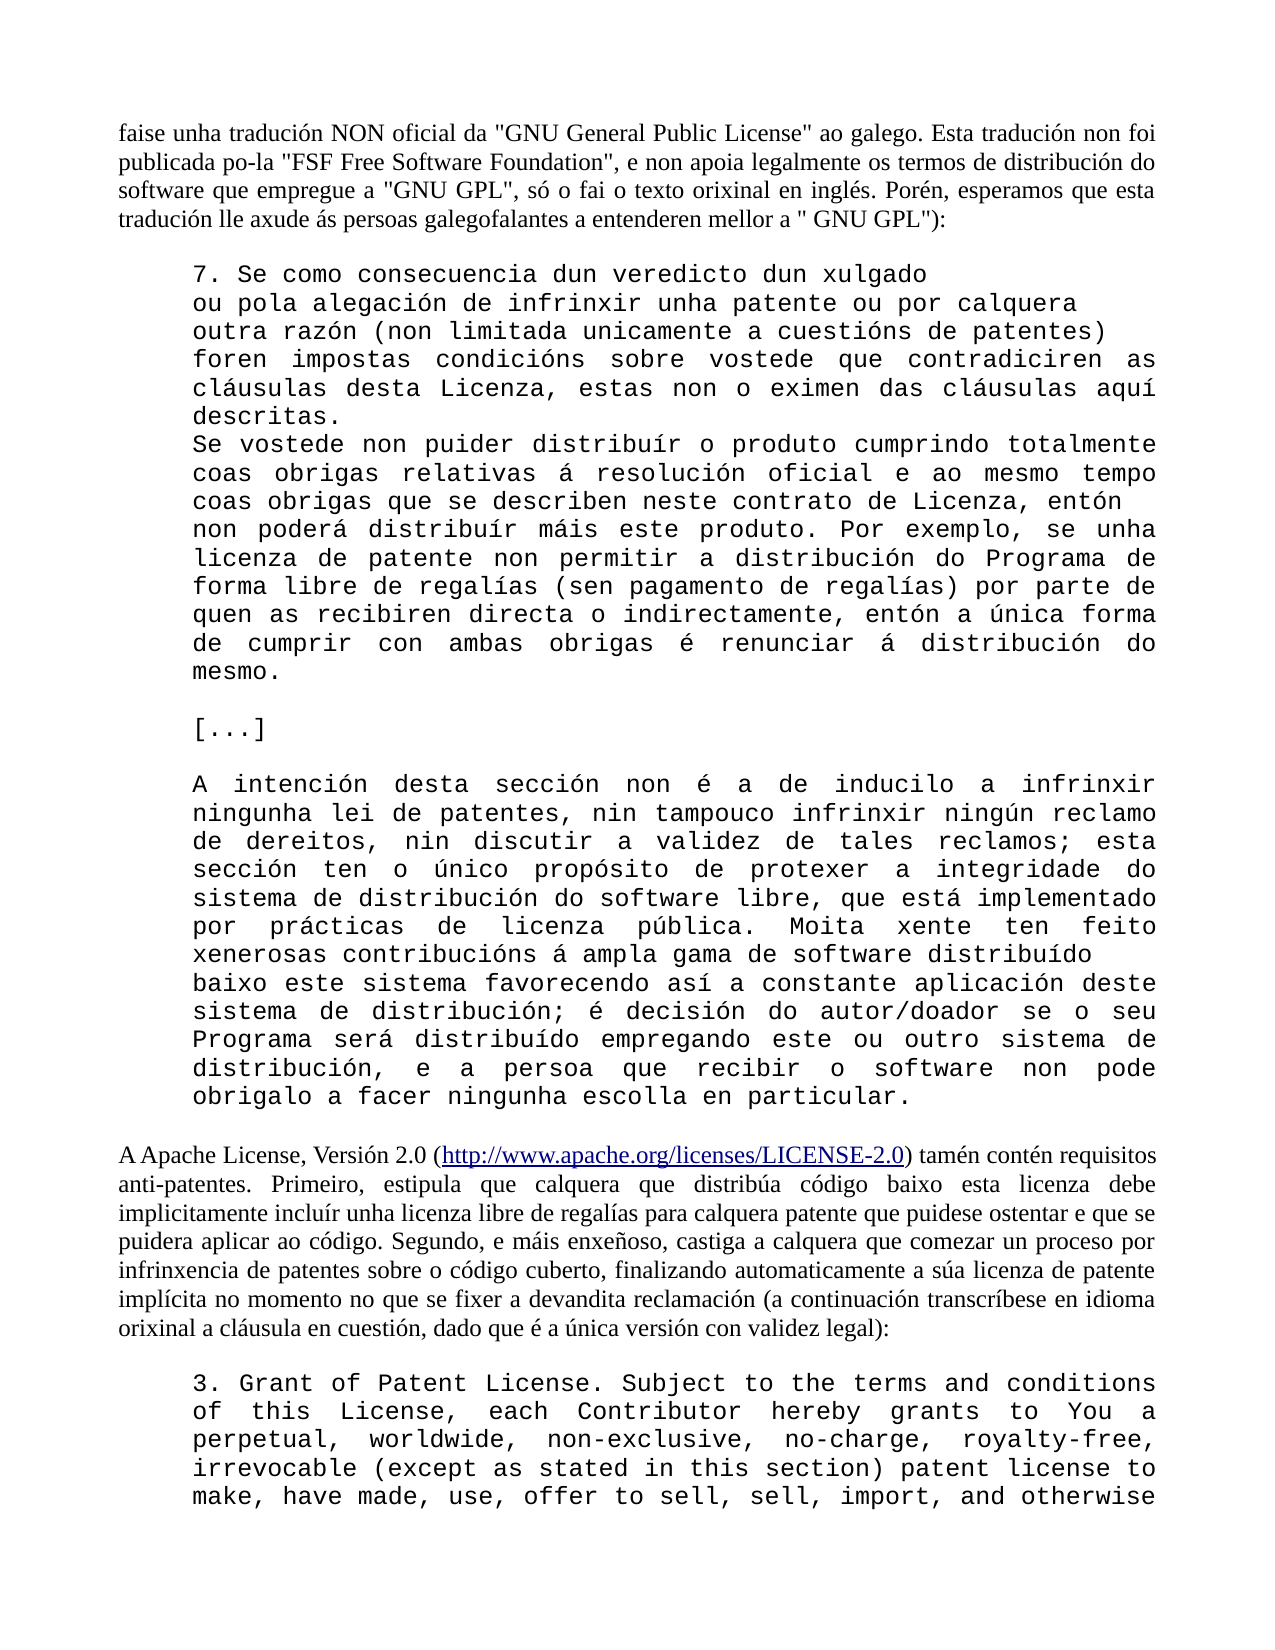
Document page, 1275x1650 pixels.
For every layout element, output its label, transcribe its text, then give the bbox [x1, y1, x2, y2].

text A Apache License, Versión 2.0 (http://www.apache.org/licenses/LICENSE-2.0) tamén contén requisitos anti-patentes. Primeiro, estipula que calquera que distribúa código baixo esta licenza debe implicitamente incluír unha licenza libre de regalías para calquera patente que puidese ostentar e que se puidera aplicar ao código. Segundo, e máis enxeñoso, castiga a calquera que comezar un proceso por infrinxencia de patentes sobre o código cuberto, finalizando automaticamente a súa licenza de patente implícita no momento no que se fixer a devandita reclamación (a continuación transcríbese en idioma orixinal a cláusula en cuestión, dado que é a única versión con validez legal): [118, 1140, 1157, 1341]
text non poderá distribuír máis este produto. Por exemplo, se unha licenza de patente non permitir a distribución do Programa de forma libre de regalías (sen pagamento de regalías) por parte de quen as recibiren directa o indirectamente, entón a única forma de cumprir con ambas obrigas é renunciar á distribución do mesmo. [192, 517, 1157, 687]
text A intención desta sección non é a de inducilo a infrinxir ningunha lei de patentes, nin tampouco infrinxir ningún reclamo de dereitos, nin discutir a validez de tales reclamos; esta sección ten o único propósito de protexer a integridade do sistema de distribución do software libre, que está implementado por prácticas de licenza pública. Moita xente ten feito xenerosas contribucións á ampla gama de software distribuído [192, 772, 1157, 970]
text outra razón (non limitada unicamente a cuestións de patentes) [192, 318, 1157, 347]
text Se vostede non puider distribuír o produto cumprindo totalmente coas obrigas relativas á resolución oficial e ao mesmo tempo coas obrigas que se describen neste contrato de Licenza, entón [192, 432, 1157, 517]
text [...] [192, 715, 1157, 743]
text foren impostas condicións sobre vostede que contradiciren as cláusulas desta Licenza, estas non o eximen das cláusulas aquí descritas. [192, 347, 1157, 432]
text 3. Grant of Patent License. Subject to the terms and conditions of this License, each Contributor hereby grants to You a perpetual, worldwide, non-exclusive, no-charge, royalty-free, irrevocable (except as stated in this section) patent license to make, have made, use, offer to sell, sell, import, and otherwise [192, 1370, 1157, 1512]
text 7. Se como consecuencia dun veredicto dun xulgado [192, 262, 1157, 290]
text ou pola alegación de infrinxir unha patente ou por calquera [192, 290, 1157, 318]
text baixo este sistema favorecendo así a constante aplicación deste sistema de distribución; é decisión do autor/doador se o seu Programa será distribuído empregando este ou outro sistema de distribución, e a persoa que recibir o software non pode obrigalo a facer ningunha escolla en particular. [192, 970, 1157, 1112]
text faise unha tradución NON oficial da "GNU General Public License" ao galego. Esta tradución non foi publicada po-la "FSF Free Software Foundation", e non apoia legalmente os termos de distribución do software que empregue a "GNU GPL", só o fai o texto orixinal en inglés. Porén, esperamos que esta tradución lle axude ás persoas galegofalantes a entenderen mellor a " GNU GPL"): [118, 118, 1157, 233]
